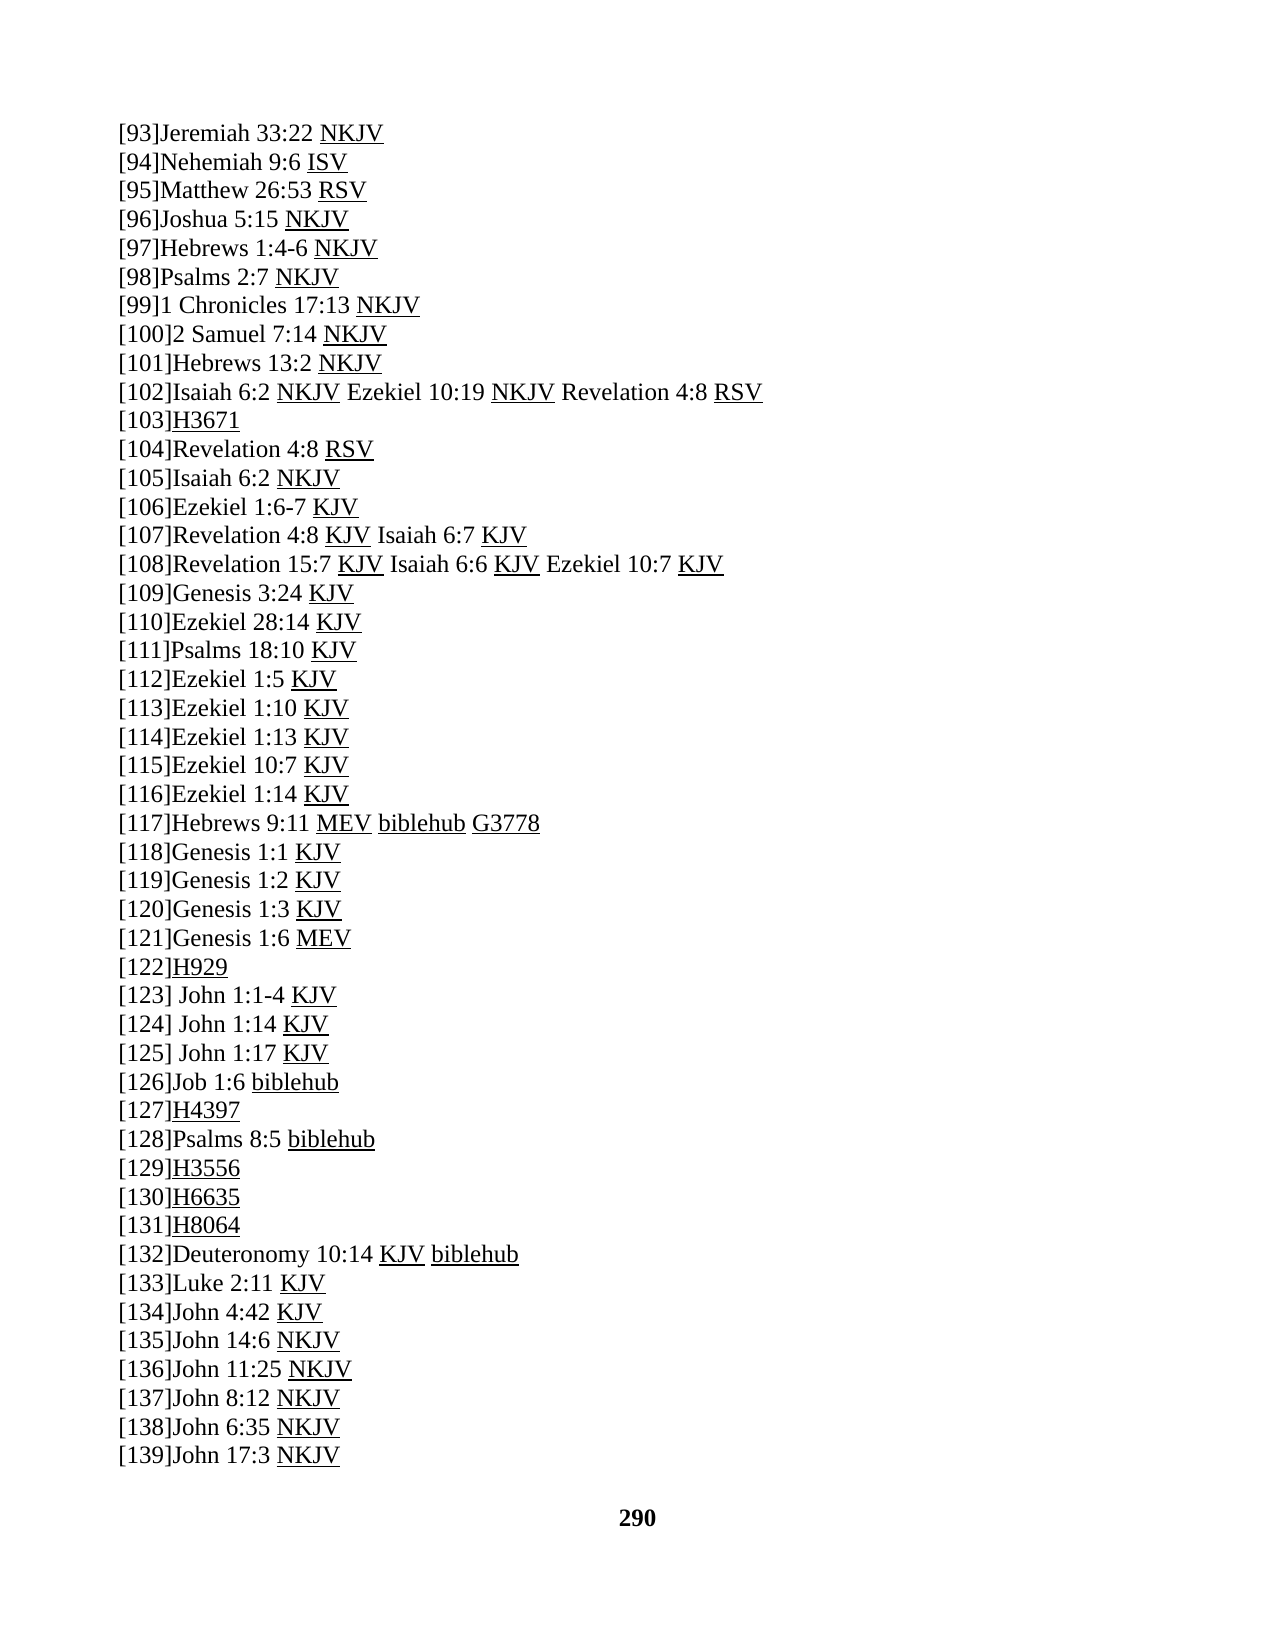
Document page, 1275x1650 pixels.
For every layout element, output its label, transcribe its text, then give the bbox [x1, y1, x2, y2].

text 2 Samuel 7:14 NKJV [118, 319, 1157, 348]
text Ezekiel 10:7 KJV [118, 751, 1157, 779]
text Genesis 1:2 KJV [118, 866, 1157, 894]
text Hebrews 1:4-6 NKJV [118, 233, 1157, 262]
text Genesis 3:24 KJV [118, 578, 1157, 607]
text John 8:12 NKJV [118, 1383, 1157, 1412]
text Ezekiel 1:10 KJV [118, 693, 1157, 722]
text Isaiah 6:2 NKJV [118, 463, 1157, 492]
text Jeremiah 33:22 NKJV [118, 118, 1157, 147]
text John 6:35 NKJV [118, 1412, 1157, 1441]
text H929 [118, 952, 1157, 981]
text Revelation 4:8 KJV Isaiah 6:7 KJV [118, 521, 1157, 549]
text John 17:3 NKJV [118, 1441, 1157, 1469]
text H4397 [118, 1096, 1157, 1124]
text H8064 [118, 1211, 1157, 1239]
text H3671 [118, 406, 1157, 434]
text Matthew 26:53 RSV [118, 176, 1157, 204]
text Nehemiah 9:6 ISV [118, 147, 1157, 176]
text 1 Chronicles 17:13 NKJV [118, 291, 1157, 319]
text Joshua 5:15 NKJV [118, 204, 1157, 233]
text Job 1:6 biblehub [118, 1067, 1157, 1096]
text Deuteronomy 10:14 KJV biblehub [118, 1239, 1157, 1268]
text Isaiah 6:2 NKJV Ezekiel 10:19 NKJV Revelation 4:8 RSV [118, 377, 1157, 406]
text Psalms 18:10 KJV [118, 636, 1157, 664]
text John 4:42 KJV [118, 1297, 1157, 1326]
text John 1:14 KJV [118, 1009, 1157, 1038]
text Ezekiel 1:13 KJV [118, 722, 1157, 751]
text Psalms 2:7 NKJV [118, 262, 1157, 291]
text H3556 [118, 1153, 1157, 1182]
text John 14:6 NKJV [118, 1326, 1157, 1354]
text John 11:25 NKJV [118, 1354, 1157, 1383]
text Genesis 1:1 KJV [118, 837, 1157, 866]
text Revelation 15:7 KJV Isaiah 6:6 KJV Ezekiel 10:7 KJV [118, 549, 1157, 578]
text Genesis 1:3 KJV [118, 894, 1157, 923]
text Ezekiel 1:14 KJV [118, 779, 1157, 808]
text Psalms 8:5 biblehub [118, 1124, 1157, 1153]
text Ezekiel 28:14 KJV [118, 607, 1157, 636]
text Ezekiel 1:5 KJV [118, 664, 1157, 693]
text Hebrews 13:2 NKJV [118, 348, 1157, 377]
text Genesis 1:6 MEV [118, 923, 1157, 952]
text Luke 2:11 KJV [118, 1268, 1157, 1297]
text H6635 [118, 1182, 1157, 1211]
text Hebrews 9:11 MEV biblehub G3778 [118, 808, 1157, 837]
text Ezekiel 1:6-7 KJV [118, 492, 1157, 521]
text John 1:1-4 KJV [118, 981, 1157, 1009]
text Revelation 4:8 RSV [118, 434, 1157, 463]
text John 1:17 KJV [118, 1038, 1157, 1067]
